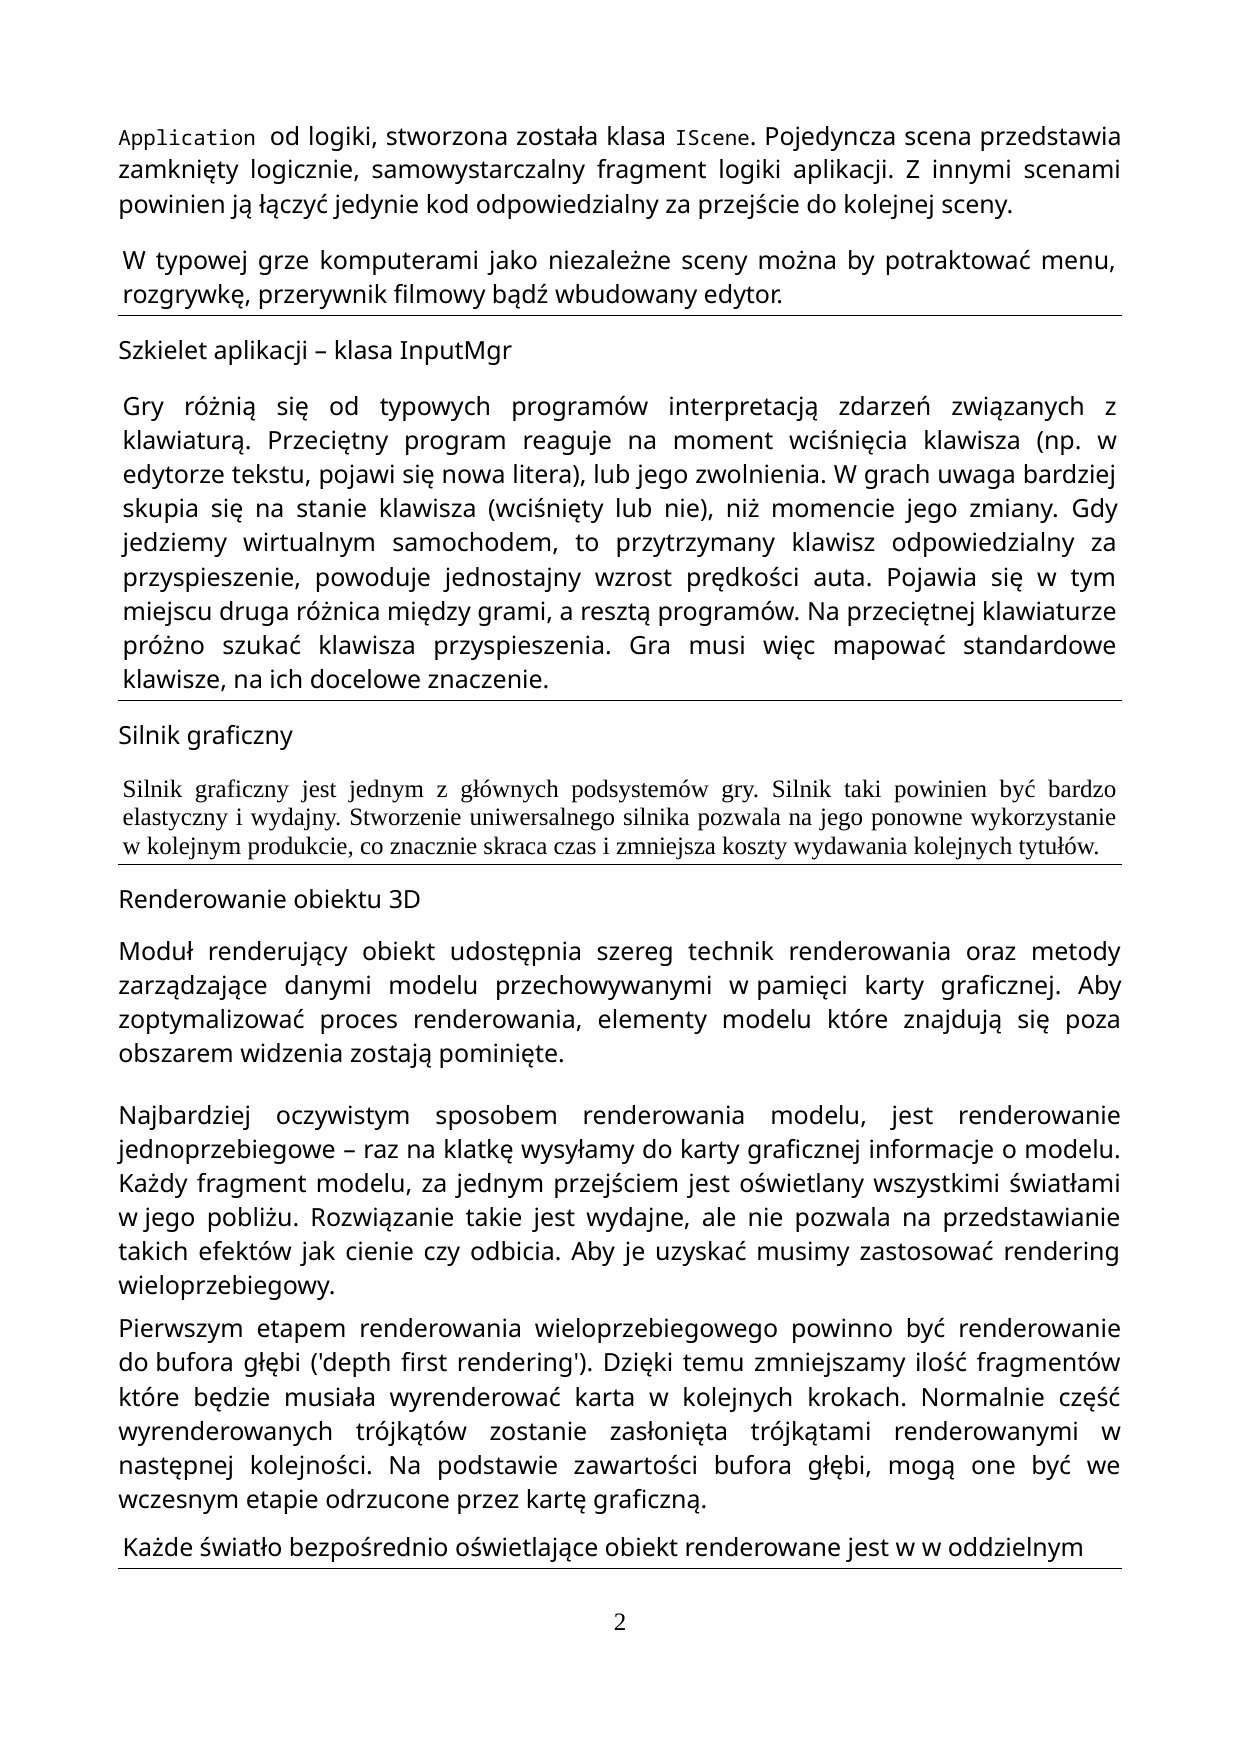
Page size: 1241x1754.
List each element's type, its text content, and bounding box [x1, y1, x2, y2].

text Gry różnią się od typowych programów interpretacją zdarzeń związanych z klawiaturą. Przeciętny program reaguje na moment wciśnięcia klawisza (np. w edytorze tekstu, pojawi się nowa litera), lub jego zwolnienia. W grach uwaga bardziej skupia się na stanie klawisza (wciśnięty lub nie), niż momencie jego zmiany. Gdy jedziemy wirtualnym samochodem, to przytrzymany klawisz odpowiedzialny za przyspieszenie, powoduje jednostajny wzrost prędkości auta. Pojawia się w tym miejscu druga różnica między grami, a resztą programów. Na przeciętnej klawiaturze próżno szukać klawisza przyspieszenia. Gra musi więc mapować standardowe klawisze, na ich docelowe znaczenie. [118, 384, 1122, 700]
text Szkielet aplikacji – klasa InputMgr [118, 333, 1122, 367]
text Moduł renderujący obiekt udostępnia szereg technik renderowania oraz metody zarządzające danymi modelu przechowywanymi w pamięci karty graficznej. Aby zoptymalizować proces renderowania, elementy modelu które znajdują się poza obszarem widzenia zostają pominięte. [118, 934, 1122, 1070]
text W typowej grze komputerami jako niezależne sceny można by potraktować menu, rozgrywkę, przerywnik filmowy bądź wbudowany edytor. [118, 238, 1122, 315]
text Najbardziej oczywistym sposobem renderowania modelu, jest renderowanie jednoprzebiegowe – raz na klatkę wysyłamy do karty graficznej informacje o modelu. Każdy fragment modelu, za jednym przejściem jest oświetlany wszystkimi światłami w jego pobliżu. Rozwiązanie takie jest wydajne, ale nie pozwala na przedstawianie takich efektów jak cienie czy odbicia. Aby je uzyskać musimy zastosować rendering wieloprzebiegowy. [118, 1097, 1122, 1302]
text Application od logiki, stworzona została klasa IScene. Pojedyncza scena przedstawia zamknięty logicznie, samowystarczalny fragment logiki aplikacji. Z innymi scenami powinien ją łączyć jedynie kod odpowiedzialny za przejście do kolejnej sceny. [118, 118, 1122, 220]
text Pierwszym etapem renderowania wieloprzebiegowego powinno być renderowanie do bufora głębi ('depth first rendering'). Dzięki temu zmniejszamy ilość fragmentów które będzie musiała wyrenderować karta w kolejnych krokach. Normalnie część wyrenderowanych trójkątów zostanie zasłonięta trójkątami renderowanymi w następnej kolejności. Na podstawie zawartości bufora głębi, mogą one być we wczesnym etapie odrzucone przez kartę graficzną. [118, 1311, 1122, 1515]
text Każde światło bezpośrednio oświetlające obiekt renderowane jest w w oddzielnym [118, 1525, 1122, 1568]
text Silnik graficzny jest jednym z głównych podsystemów gry. Silnik taki powinien być bardzo elastyczny i wydajny. Stworzenie uniwersalnego silnika pozwala na jego ponowne wykorzystanie w kolejnym produkcie, co znacznie skraca czas i zmniejsza koszty wydawania kolejnych tytułów. [118, 769, 1122, 864]
text Renderowanie obiektu 3D [118, 882, 1122, 916]
text Silnik graficzny [118, 718, 1122, 752]
